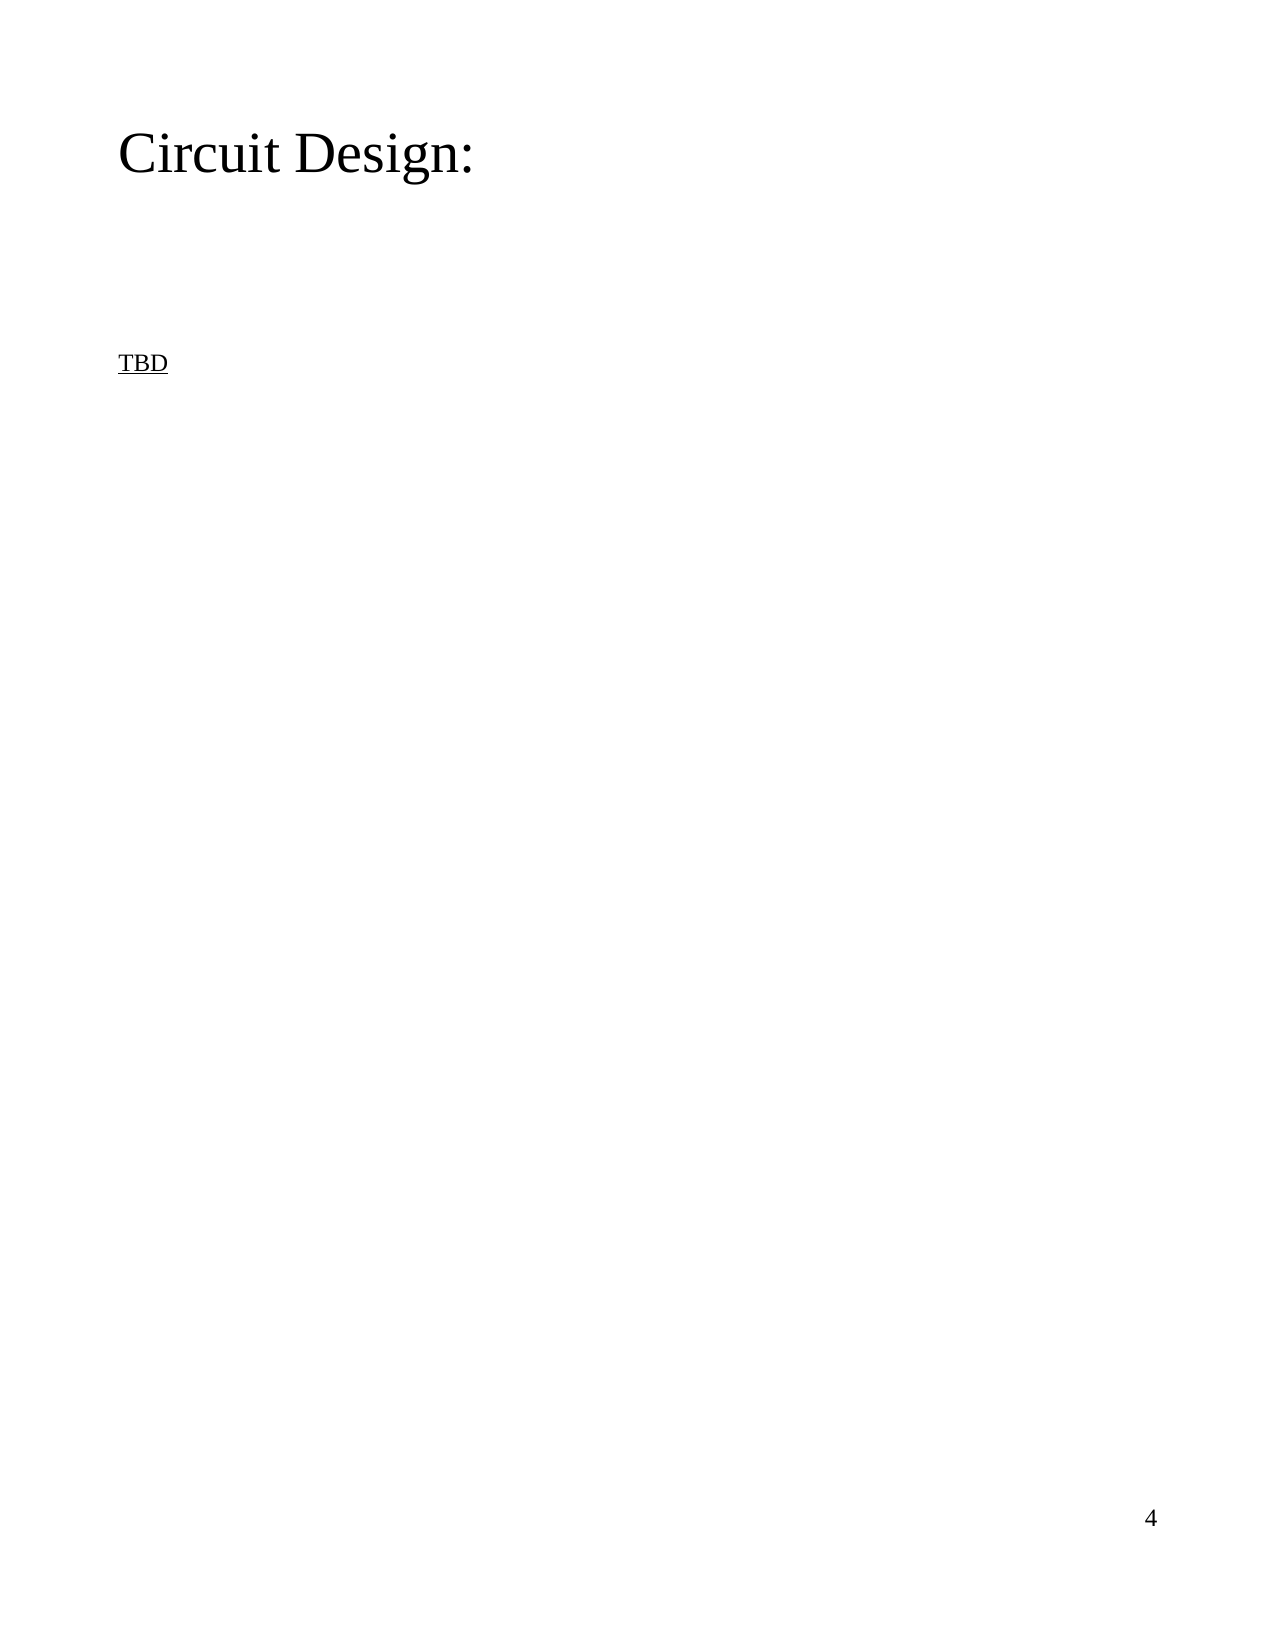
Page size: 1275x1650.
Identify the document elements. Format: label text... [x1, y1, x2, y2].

text Circuit Design: [118, 118, 1157, 185]
text TBD [118, 348, 1157, 377]
